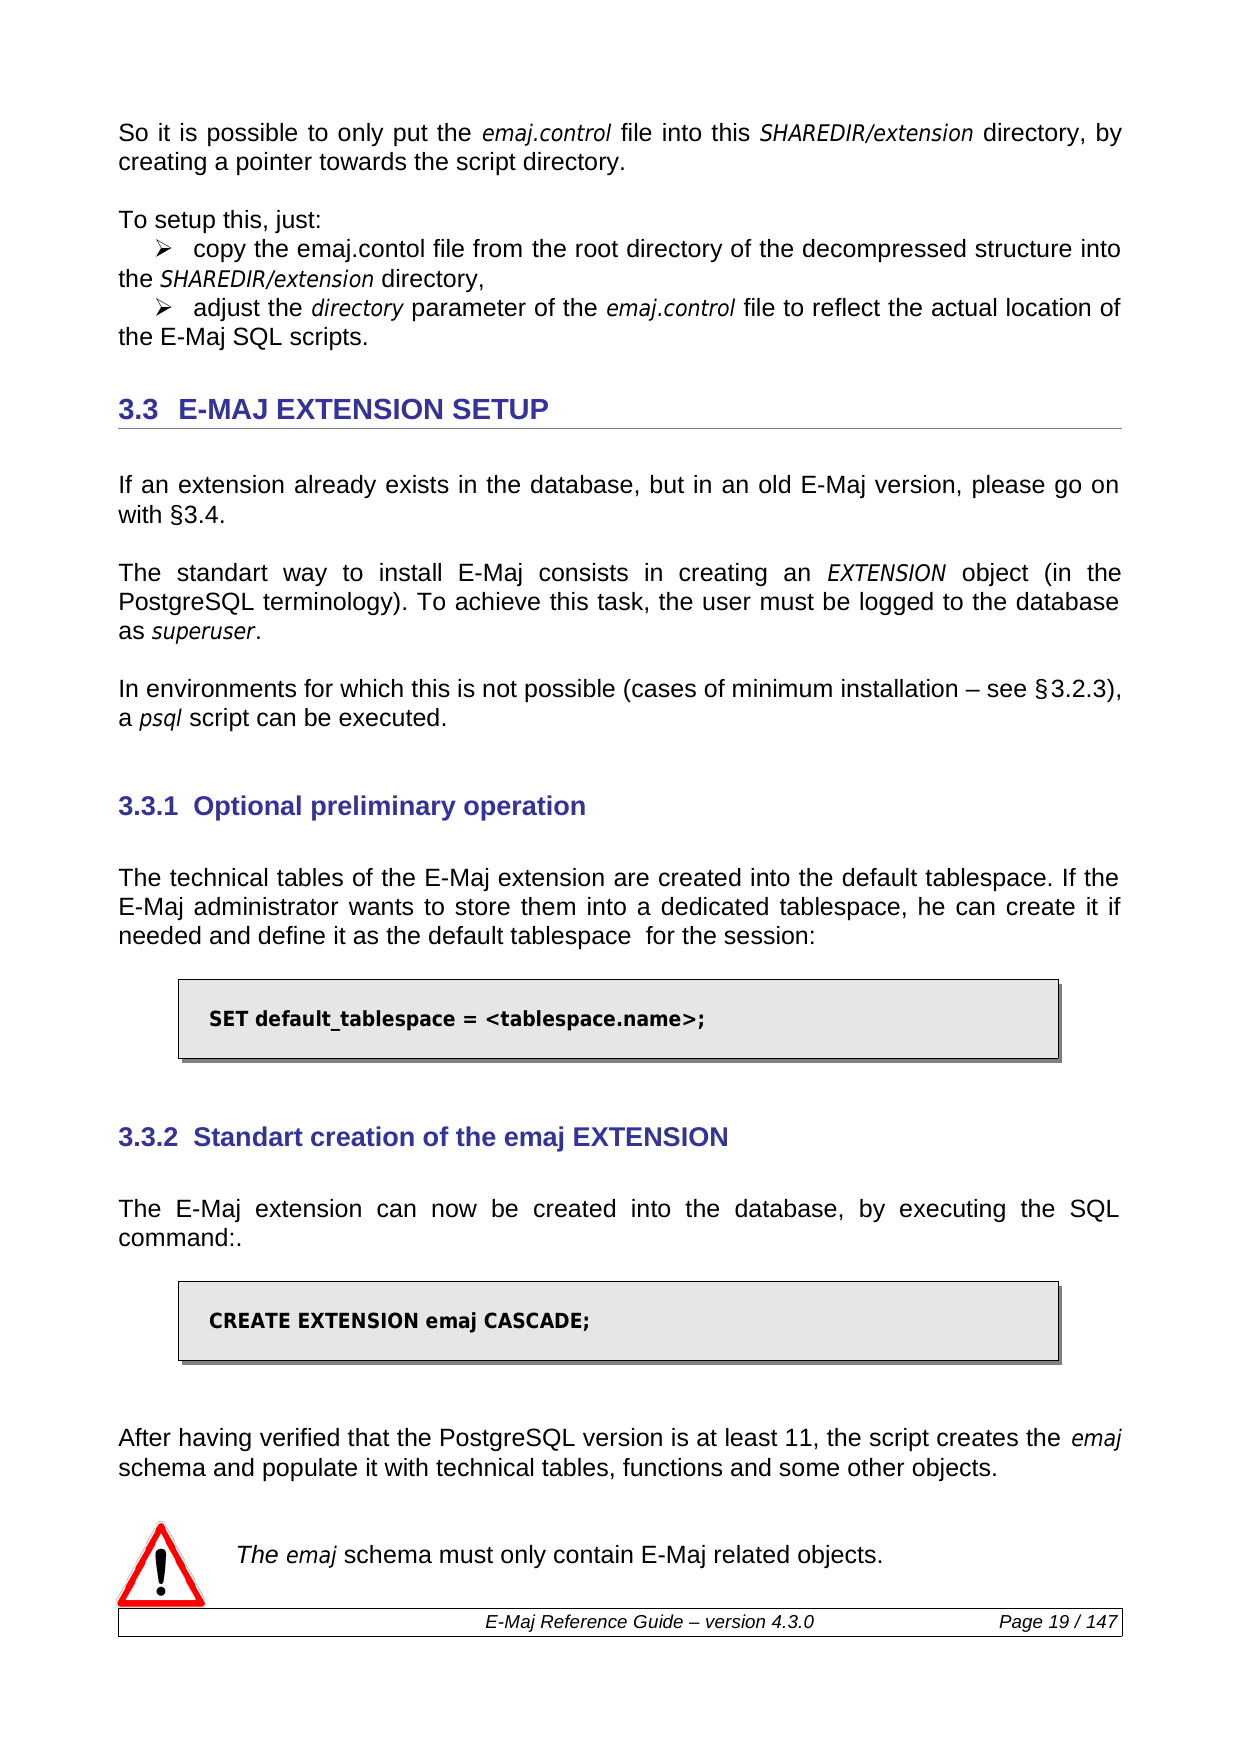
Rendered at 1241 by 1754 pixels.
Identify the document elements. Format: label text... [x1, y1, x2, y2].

text In environments for which this is not possible (cases of minimum installation – see §3.2.3), a psql script can be executed. [118, 674, 1122, 732]
text The E-Maj extension can now be created into the database, by executing the SQL command:. [118, 1194, 1122, 1252]
text If an extension already exists in the database, but in an old E-Maj version, please go on with §3.4. [118, 470, 1122, 528]
text To setup this, just: [118, 205, 1122, 234]
text The technical tables of the E-Maj extension are created into the default tablespace. If the E-Maj administrator wants to store them into a dedicated tablespace, he can create it if needed and define it as the default tablespace for the session: [118, 863, 1122, 950]
text CREATE EXTENSION emaj CASCADE; [179, 1306, 1058, 1330]
text The standart way to install E-Maj consists in creating an EXTENSION object (in the PostgreSQL terminology). To achieve this task, the user must be logged to the database as superuser. [118, 558, 1122, 645]
picture [115, 1521, 206, 1608]
subtitle E-Maj extension setup [118, 392, 1122, 428]
subtitle Optional preliminary operation [118, 790, 1122, 821]
text After having verified that the PostgreSQL version is at least 11, the script creates the emaj schema and populate it with technical tables, functions and some other objects. [118, 1423, 1122, 1481]
list adjust the directory parameter of the emaj.control file to reflect the actual location of the E-Maj SQL scripts. [118, 292, 1122, 351]
text SET default_tablespace = <tablespace.name>; [179, 1003, 1058, 1028]
text The emaj schema must only contain E-Maj related objects. [235, 1539, 1122, 1569]
subtitle Standart creation of the emaj EXTENSION [118, 1121, 1122, 1152]
list copy the emaj.contol file from the root directory of the decompressed structure into the SHAREDIR/extension directory, [118, 234, 1122, 292]
text So it is possible to only put the emaj.control file into this SHAREDIR/extension directory, by creating a pointer towards the script directory. [118, 118, 1122, 176]
